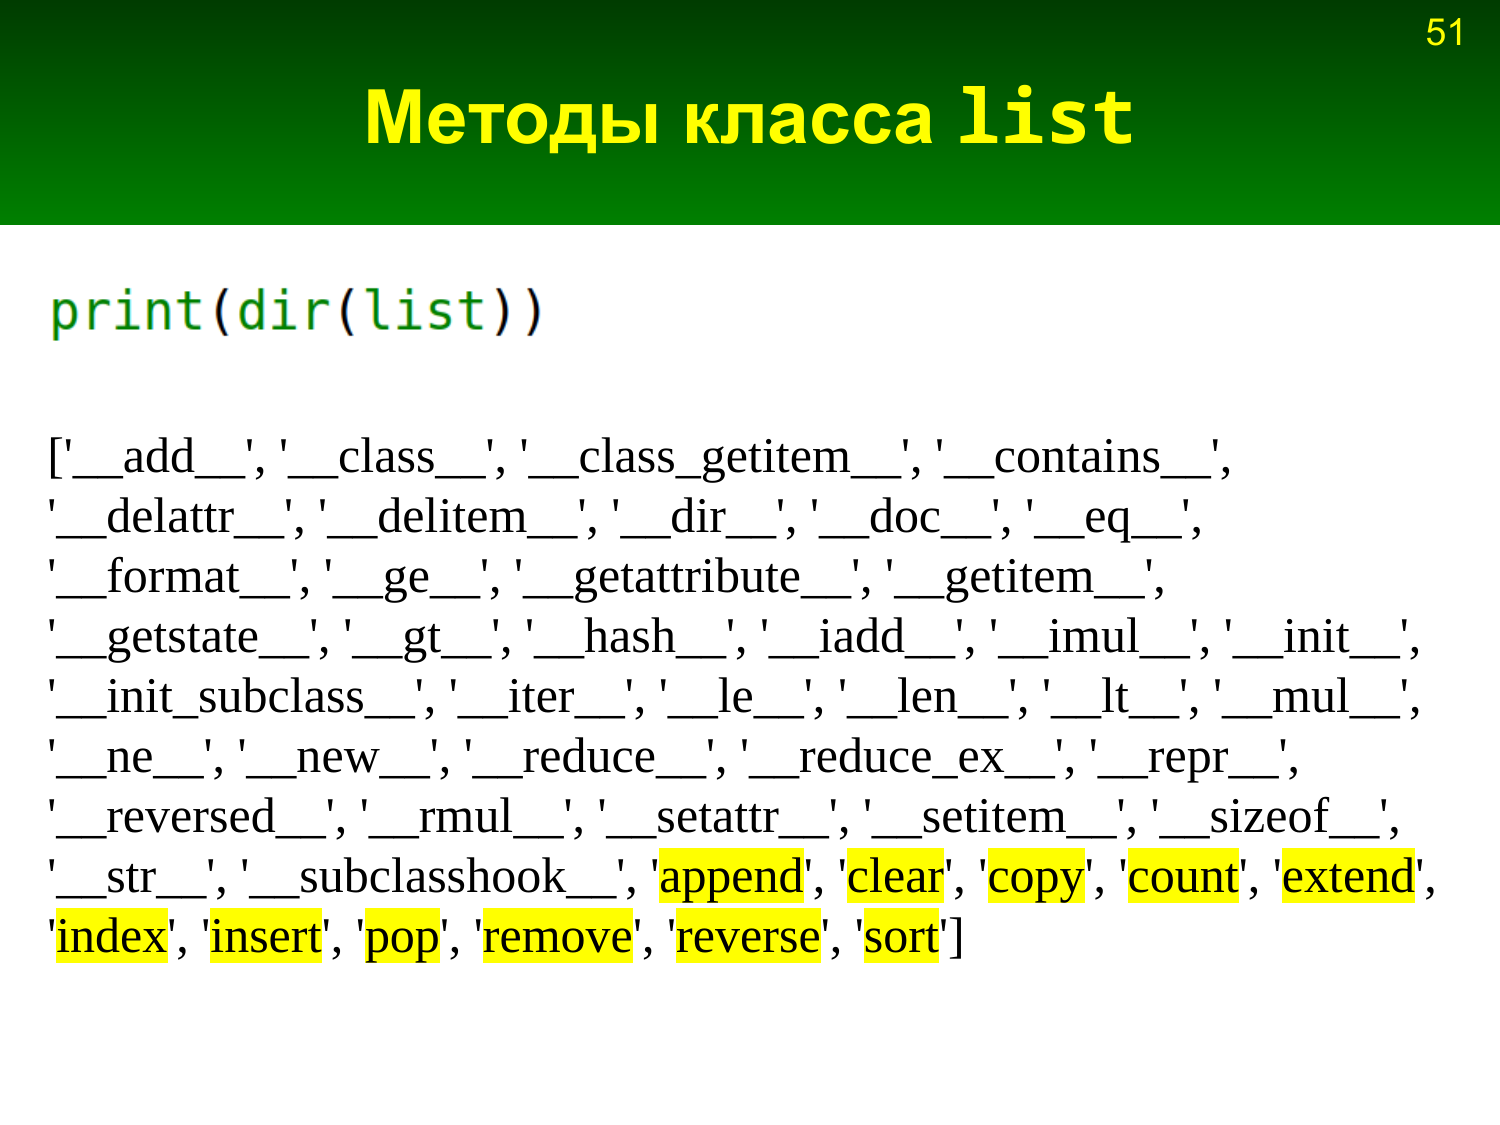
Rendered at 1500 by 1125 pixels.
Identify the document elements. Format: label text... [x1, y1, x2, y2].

text_box ['__add__', '__class__', '__class_getitem__', '__contains__', '__delattr__', '__delitem__', '__dir__', '__doc__', '__eq__', '__format__', '__ge__', '__getattribute__', '__getitem__', '__getstate__', '__gt__', '__hash__', '__iadd__', '__imul__', '__init__', '__init_subclass__', '__iter__', '__le__', '__len__', '__lt__', '__mul__', '__ne__', '__new__', '__reduce__', '__reduce_ex__', '__repr__', '__reversed__', '__rmul__', '__setattr__', '__setitem__', '__sizeof__', '__str__', '__subclasshook__', 'append', 'clear', 'copy', 'count', 'extend', 'index', 'insert', 'pop', 'remove', 'reverse', 'sort'] [47, 414, 1465, 970]
picture [33, 271, 556, 352]
title Методы класса list [75, 11, 1426, 215]
